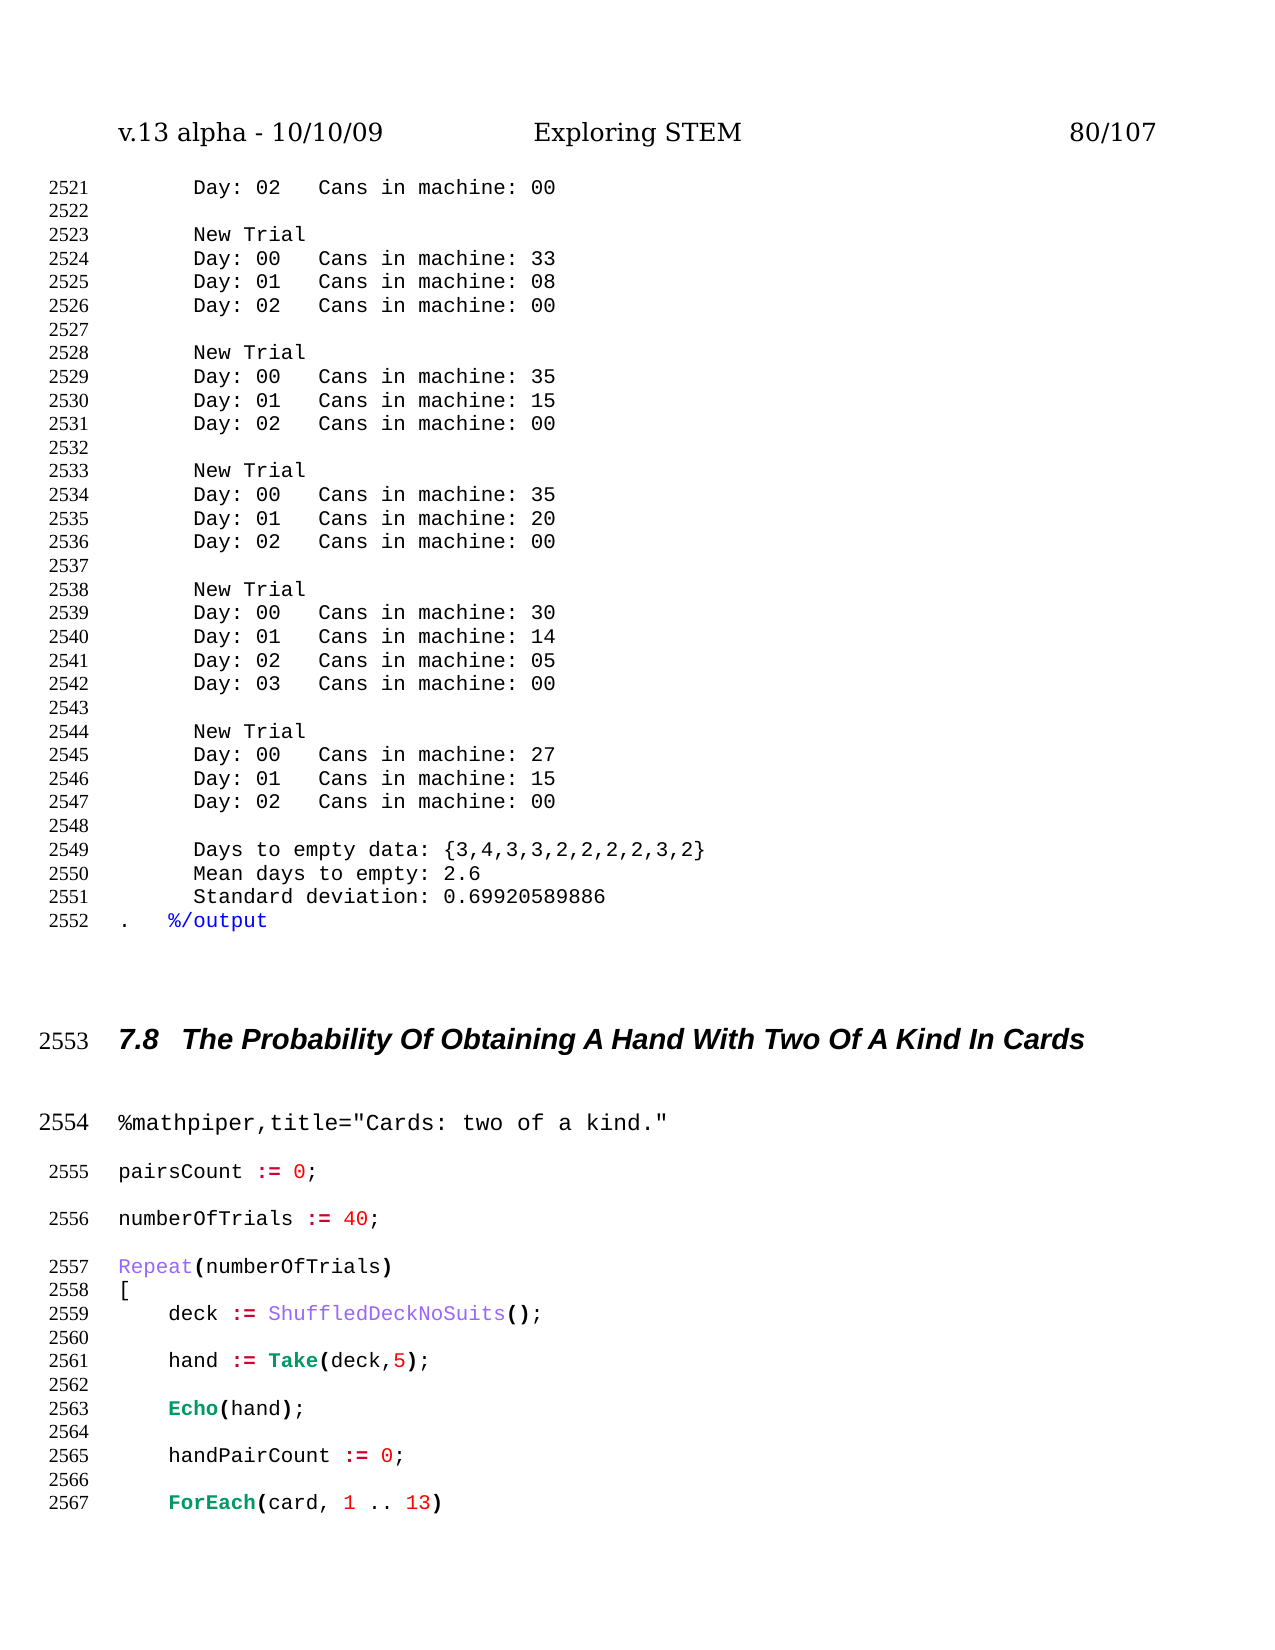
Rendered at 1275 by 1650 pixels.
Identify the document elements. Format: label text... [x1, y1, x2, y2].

text Day: 00 Cans in machine: 33 [118, 248, 1157, 271]
text Day: 01 Cans in machine: 15 [118, 389, 1157, 413]
text Day: 02 Cans in machine: 00 [118, 413, 1157, 437]
text %mathpiper,title="Cards: two of a kind." [118, 1112, 1157, 1137]
text Days to empty data: {3,4,3,3,2,2,2,2,3,2} [118, 839, 1157, 862]
text Day: 01 Cans in machine: 08 [118, 271, 1157, 295]
text ForEach(card, 1 .. 13) [118, 1492, 1157, 1516]
text New Trial [118, 721, 1157, 744]
text New Trial [118, 461, 1157, 484]
text hand := Take(deck,5); [118, 1350, 1157, 1374]
text Day: 02 Cans in machine: 00 [118, 177, 1157, 200]
text pairsCount := 0; [118, 1161, 1157, 1185]
text Repeat(numberOfTrials) [118, 1256, 1157, 1279]
text Standard deviation: 0.69920589886 [118, 886, 1157, 910]
text Day: 00 Cans in machine: 27 [118, 744, 1157, 768]
text Day: 01 Cans in machine: 14 [118, 626, 1157, 650]
text Day: 01 Cans in machine: 15 [118, 768, 1157, 792]
text Day: 02 Cans in machine: 00 [118, 792, 1157, 815]
text handPairCount := 0; [118, 1445, 1157, 1468]
text . %/output [118, 910, 1157, 933]
text numberOfTrials := 40; [118, 1208, 1157, 1232]
text Day: 02 Cans in machine: 05 [118, 650, 1157, 673]
text Day: 00 Cans in machine: 35 [118, 366, 1157, 389]
text Day: 00 Cans in machine: 35 [118, 484, 1157, 508]
text Day: 03 Cans in machine: 00 [118, 673, 1157, 697]
text [ [118, 1279, 1157, 1303]
text Day: 02 Cans in machine: 00 [118, 295, 1157, 319]
text Day: 01 Cans in machine: 20 [118, 508, 1157, 531]
text Echo(hand); [118, 1398, 1157, 1421]
text New Trial [118, 579, 1157, 602]
subtitle The Probability Of Obtaining A Hand With Two Of A Kind In Cards [118, 1022, 1157, 1055]
text deck := ShuffledDeckNoSuits(); [118, 1303, 1157, 1327]
text Day: 02 Cans in machine: 00 [118, 531, 1157, 555]
text New Trial [118, 224, 1157, 248]
text Day: 00 Cans in machine: 30 [118, 602, 1157, 626]
text New Trial [118, 342, 1157, 366]
text Mean days to empty: 2.6 [118, 862, 1157, 886]
